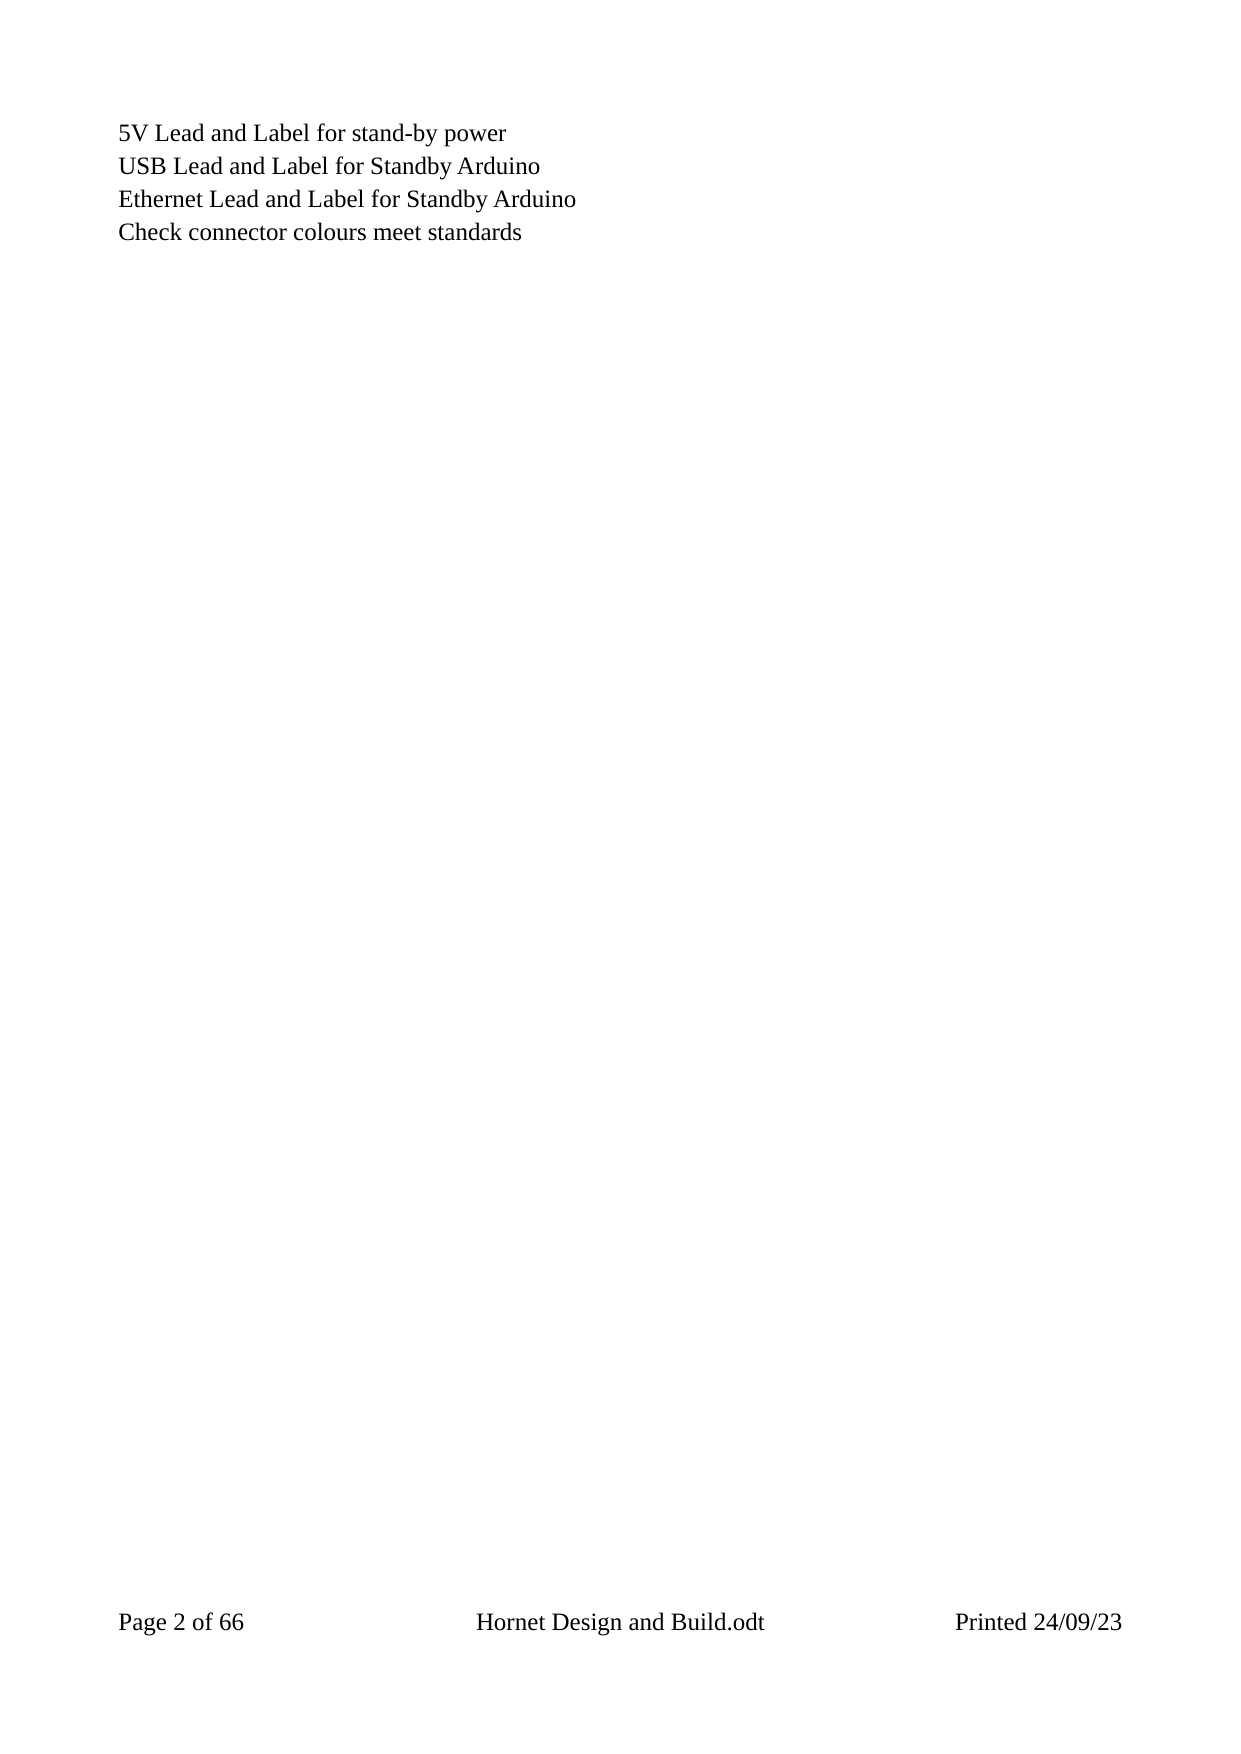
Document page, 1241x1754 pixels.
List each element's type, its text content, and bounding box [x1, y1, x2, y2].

text Check connector colours meet standards [118, 217, 1122, 246]
text USB Lead and Label for Standby Arduino [118, 151, 1122, 180]
text Ethernet Lead and Label for Standby Arduino [118, 184, 1122, 213]
text 5V Lead and Label for stand-by power [118, 118, 1122, 147]
